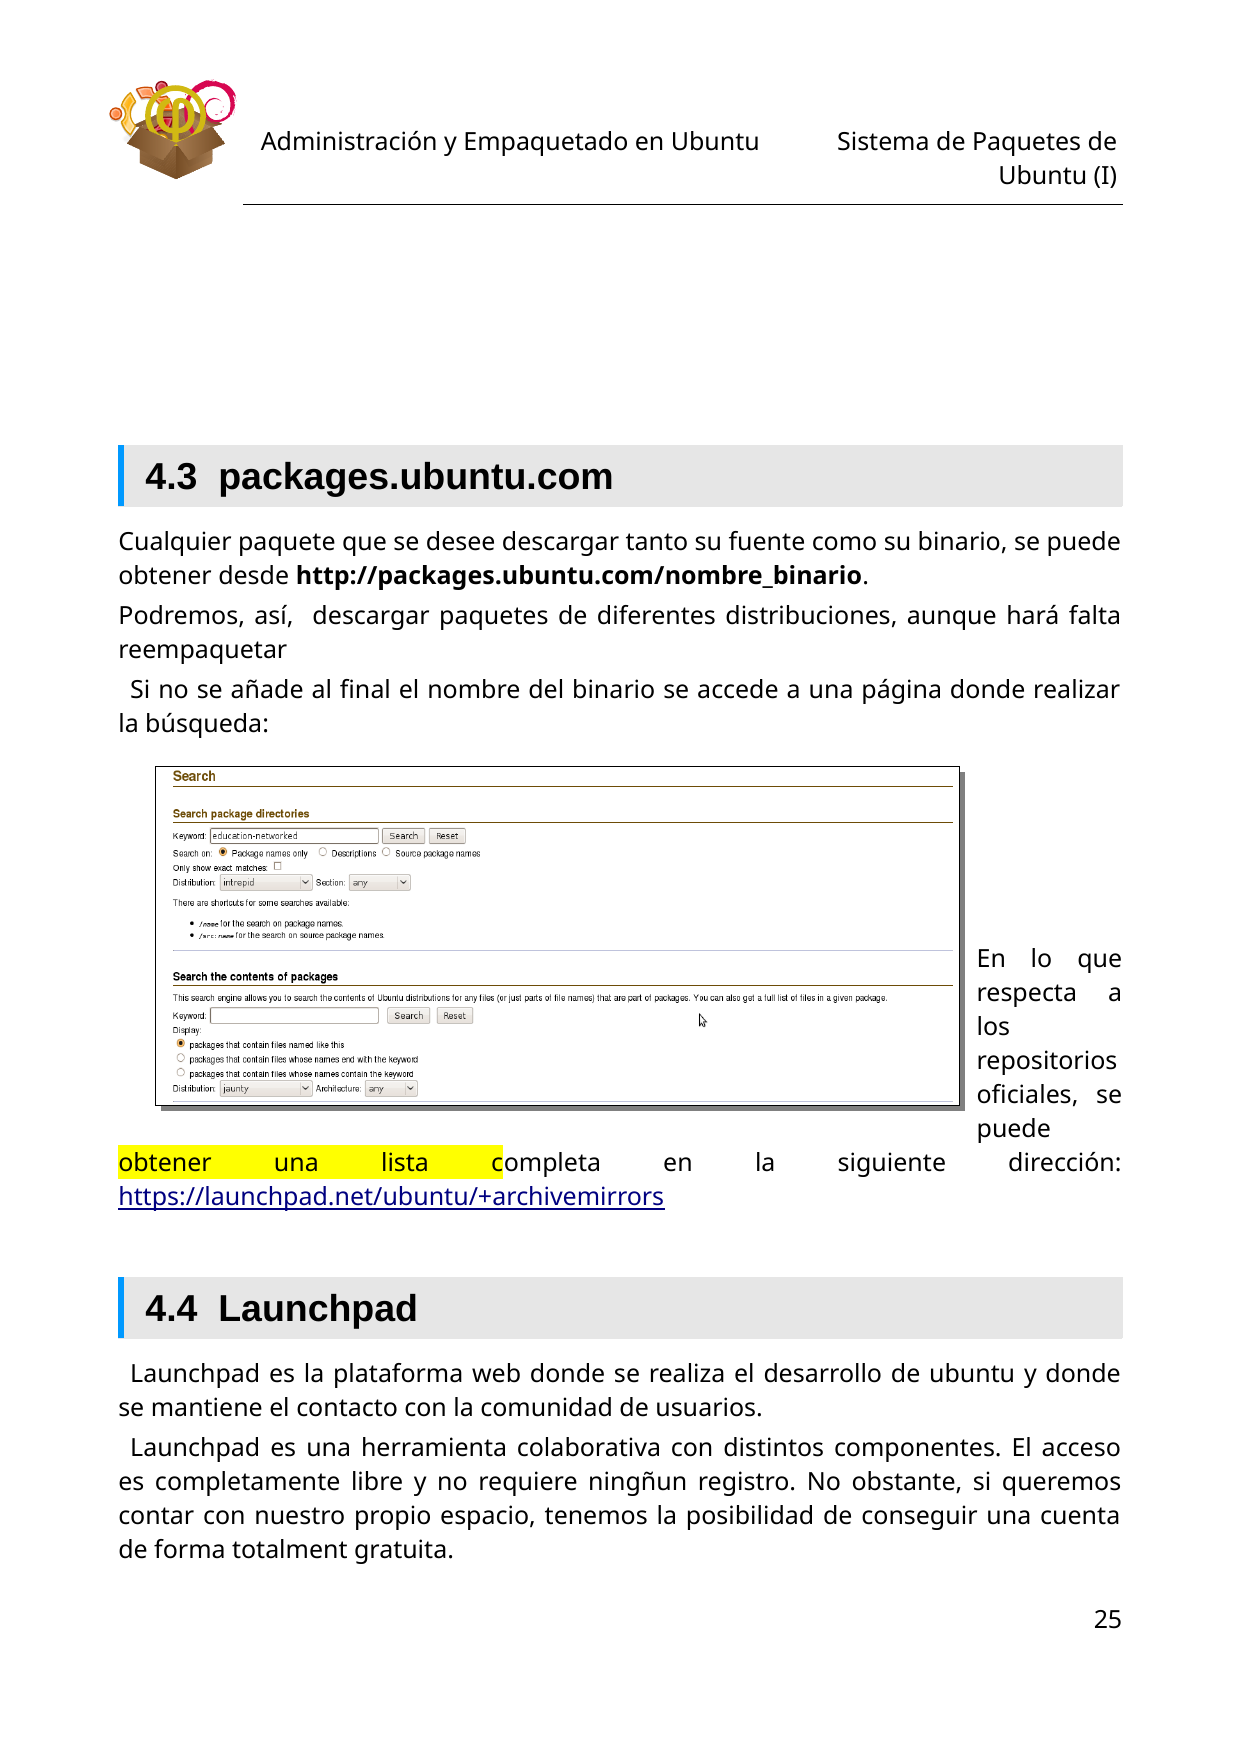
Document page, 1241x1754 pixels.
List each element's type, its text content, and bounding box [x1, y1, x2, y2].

text Podremos, así, descargar paquetes de diferentes distribuciones, aunque hará falta reempaquetar [118, 598, 1122, 666]
text Launchpad es una herramienta colaborativa con distintos componentes. El acceso es completamente libre y no requiere ningñun registro. No obstante, si queremos contar con nuestro propio espacio, tenemos la posibilidad de conseguir una cuenta de forma totalment gratuita. [118, 1429, 1122, 1566]
subtitle 4.3 packages.ubuntu.com [124, 446, 1122, 506]
picture [158, 768, 956, 1103]
text En lo que respecta a los repositorios oficiales, se puede obtener una lista completa en la siguiente dirección: https://launchpad.net/ubuntu/+archivemirrors [118, 941, 1122, 1213]
text Launchpad es la plataforma web donde se realiza el desarrollo de ubuntu y donde se mantiene el contacto con la comunidad de usuarios. [118, 1356, 1122, 1424]
text Si no se añade al final el nombre del binario se accede a una página donde realizar la búsqueda: [118, 672, 1122, 740]
text Cualquier paquete que se desee descargar tanto su fuente como su binario, se puede obtener desde http://packages.ubuntu.com/nombre_binario. [118, 524, 1122, 592]
subtitle 4.4 Launchpad [124, 1278, 1122, 1338]
